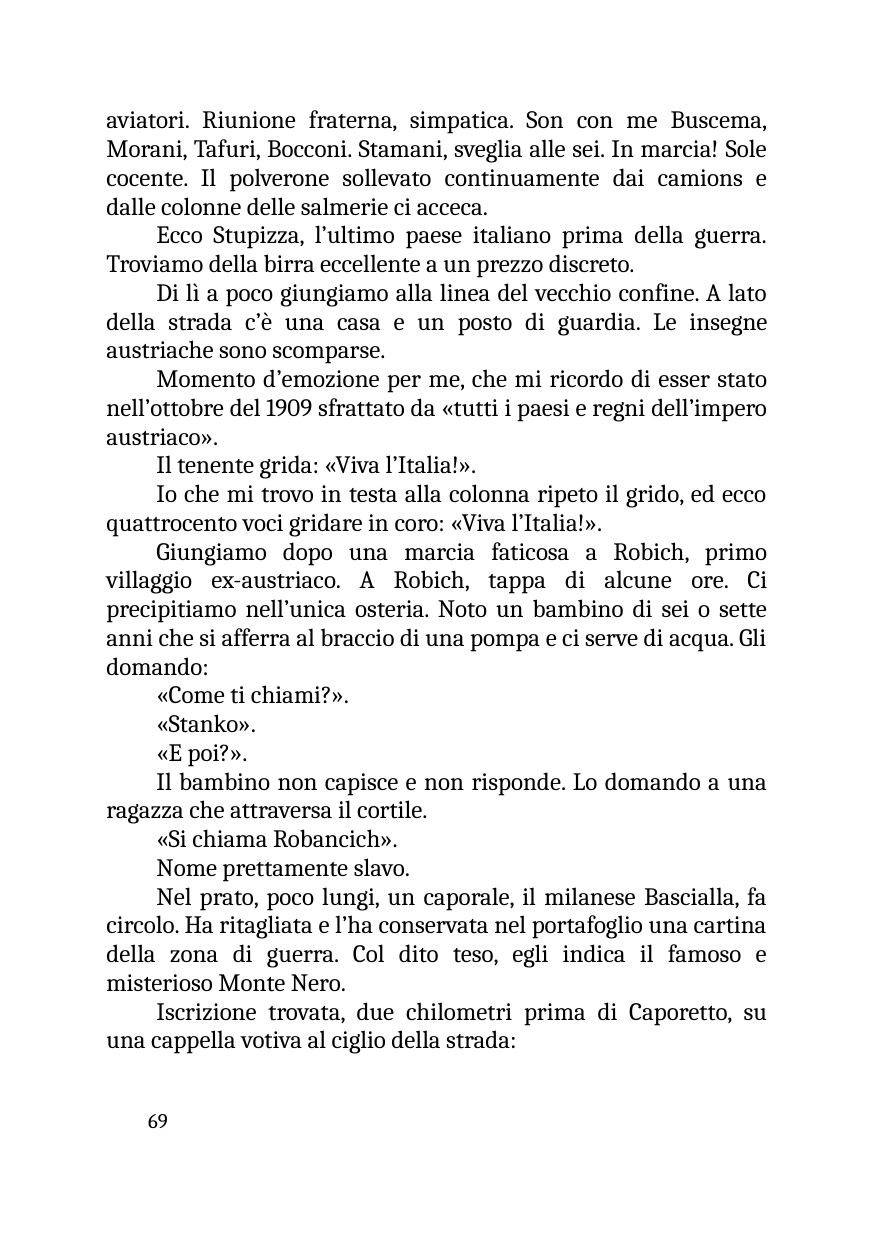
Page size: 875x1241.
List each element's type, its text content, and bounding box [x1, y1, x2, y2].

text Di lì a poco giungiamo alla linea del vecchio confine. A lato della strada c’è una casa e un posto di guardia. Le insegne austriache sono scomparse. [106, 279, 768, 365]
text «E poi?». [106, 739, 768, 767]
text Momento d’emozione per me, che mi ricordo di esser stato nell’ottobre del 1909 sfrattato da «tutti i paesi e regni dell’impero austriaco». [106, 365, 768, 451]
text «Come ti chiami?». [106, 681, 768, 710]
text Il tenente grida: «Viva l’Italia!». [106, 451, 768, 480]
text Nome prettamente slavo. [106, 854, 768, 882]
text Iscrizione trovata, due chilometri prima di Caporetto, su una cappella votiva al ciglio della strada: [106, 997, 768, 1055]
text aviatori. Riunione fraterna, simpatica. Son con me Buscema, Morani, Tafuri, Bocconi. Stamani, sveglia alle sei. In marcia! Sole cocente. Il polverone sollevato continuamente dai camions e dalle colonne delle salmerie ci acceca. [106, 106, 768, 221]
text «Stanko». [106, 710, 768, 739]
text Ecco Stupizza, l’ultimo paese italiano prima della guerra. Troviamo della birra eccellente a un prezzo discreto. [106, 221, 768, 279]
text «Si chiama Robancich». [106, 825, 768, 854]
text Giungiamo dopo una marcia faticosa a Robich, primo villaggio ex-austriaco. A Robich, tappa di alcune ore. Ci precipitiamo nell’unica osteria. Noto un bambino di sei o sette anni che si afferra al braccio di una pompa e ci serve di acqua. Gli domando: [106, 537, 768, 681]
text Il bambino non capisce e non risponde. Lo domando a una ragazza che attraversa il cortile. [106, 767, 768, 825]
text Io che mi trovo in testa alla colonna ripeto il grido, ed ecco quattrocento voci gridare in coro: «Viva l’Italia!». [106, 480, 768, 537]
text Nel prato, poco lungi, un caporale, il milanese Bascialla, fa circolo. Ha ritagliata e l’ha conservata nel portafoglio una cartina della zona di guerra. Col dito teso, egli indica il famoso e misterioso Monte Nero. [106, 882, 768, 997]
